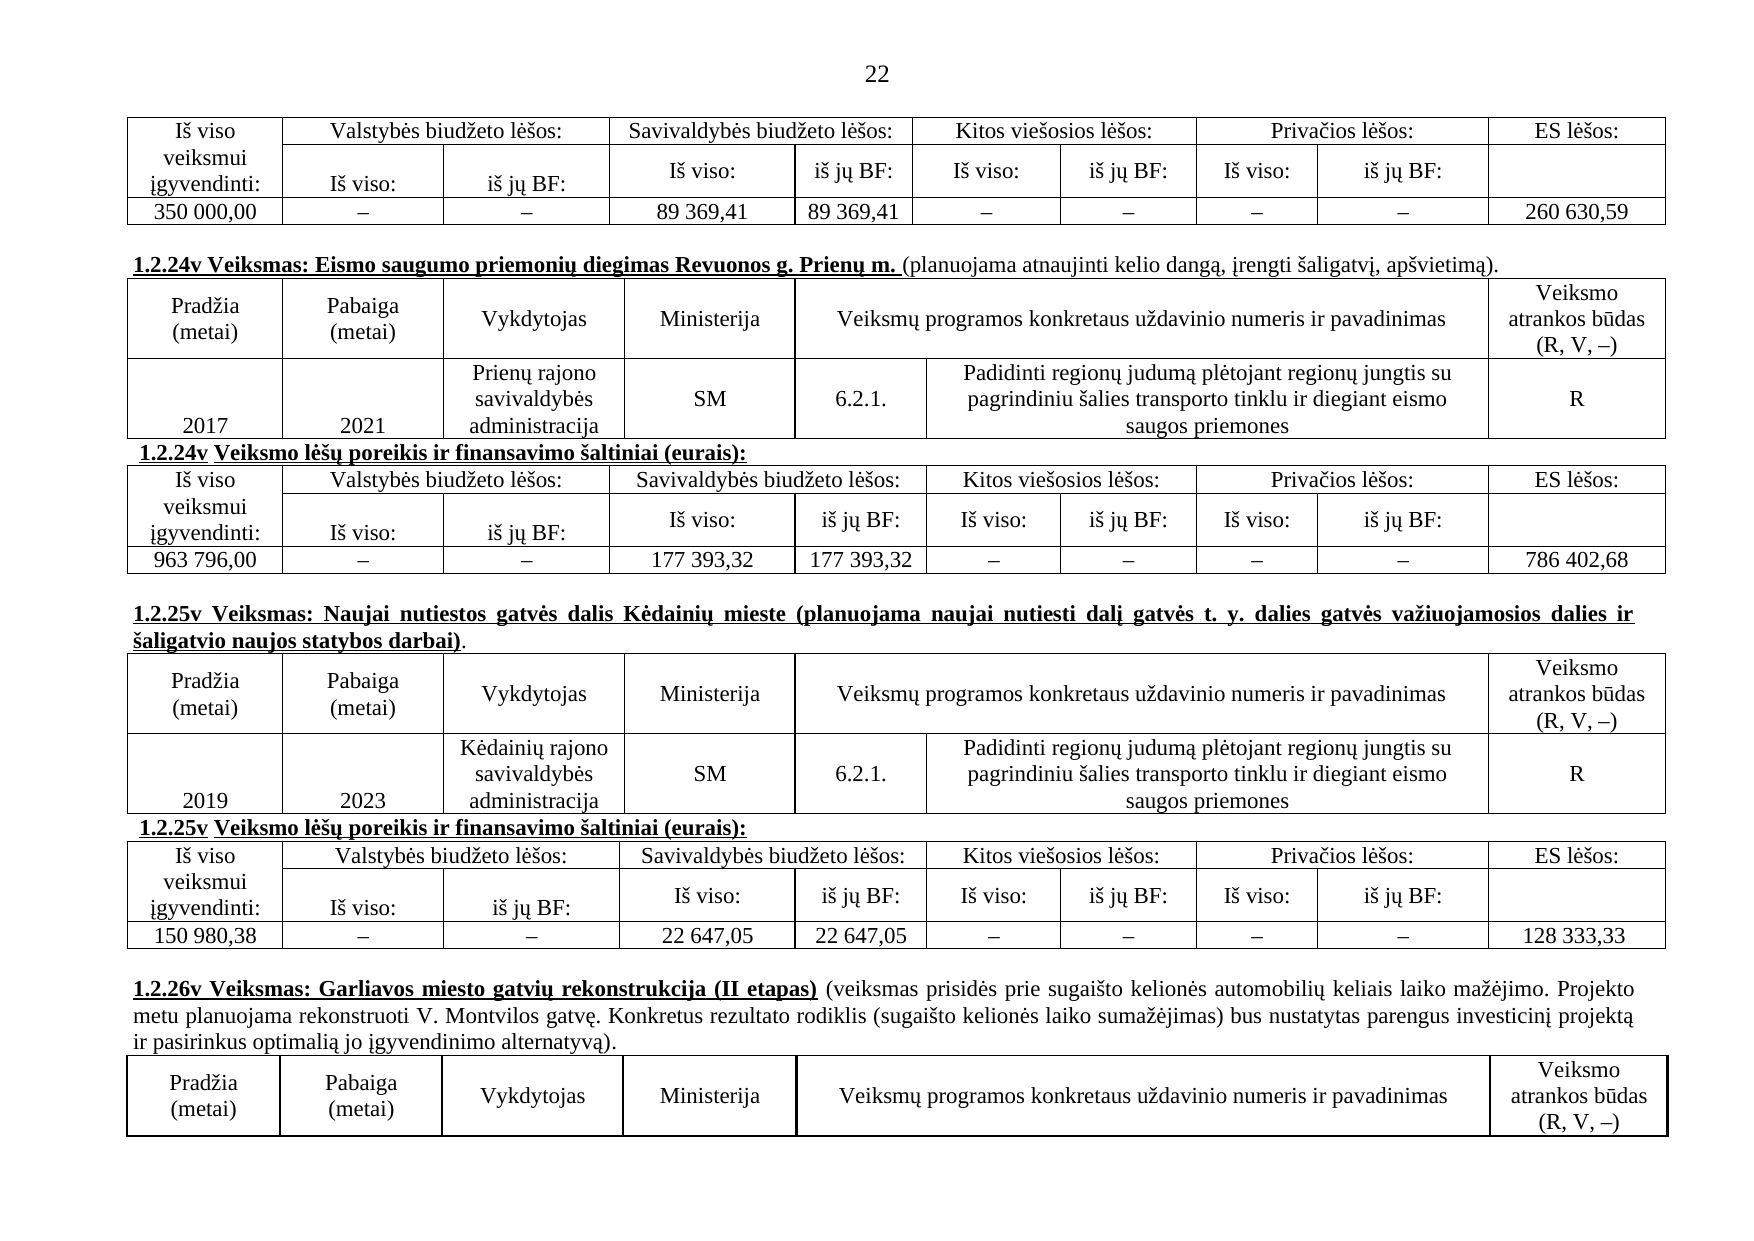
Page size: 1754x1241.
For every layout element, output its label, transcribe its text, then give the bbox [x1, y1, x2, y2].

table_cell Iš viso: [927, 869, 1060, 921]
table_cell 2023 [283, 734, 443, 813]
table_cell iš jų BF: [796, 869, 926, 921]
table_cell 6.2.1. [796, 359, 926, 438]
table_cell – [1318, 547, 1488, 573]
table_cell Iš viso veiksmui įgyvendinti: [128, 842, 282, 921]
table_header Pradžia (metai) [128, 654, 282, 733]
table_cell 260 630,59 [1489, 198, 1665, 224]
text 1.2.26v Veiksmas: Garliavos miesto gatvių rekonstrukcija (II etapas) (veiksmas prisidės prie sugaišto kelionės automobilių keliais laiko mažėjimo. Projekto metu planuojama rekonstruoti V. Montvilos gatvę. Konkretus rezultato rodiklis (sugaišto kelionės laiko sumažėjimas) bus nustatytas parengus investicinį projektą ir pasirinkus optimalią jo įgyvendinimo alternatyvą). [133, 976, 1636, 1054]
table_header Pabaiga (metai) [281, 1056, 441, 1135]
table_header Vykdytojas [444, 279, 624, 358]
table_cell – [283, 198, 443, 224]
table_header Veiksmų programos konkretaus uždavinio numeris ir pavadinimas [798, 1056, 1489, 1135]
table_cell – [913, 198, 1060, 224]
table_cell SM [625, 359, 794, 438]
table_cell 786 402,68 [1489, 547, 1665, 573]
table_cell – [444, 198, 609, 224]
table_cell Savivaldybės biudžeto lėšos: [610, 118, 912, 144]
table_cell iš jų BF: [1318, 145, 1488, 197]
table_cell – [283, 547, 443, 573]
table_cell Iš viso: [610, 145, 794, 197]
table_cell Iš viso veiksmui įgyvendinti: [128, 466, 282, 546]
table_header Pabaiga (metai) [283, 279, 443, 358]
table_cell – [1197, 922, 1317, 948]
table_cell – [283, 922, 443, 948]
table_cell iš jų BF: [1318, 869, 1488, 921]
table_header Veiksmo atrankos būdas (R, V, –) [1491, 1056, 1666, 1135]
table_cell Kitos viešosios lėšos: [927, 842, 1196, 868]
table_cell ES lėšos: [1489, 118, 1665, 144]
table_cell Iš viso: [610, 494, 794, 546]
table_cell iš jų BF: [444, 145, 609, 197]
table_cell 177 393,32 [610, 547, 794, 573]
table_cell – [444, 547, 609, 573]
table_cell iš jų BF: [796, 145, 912, 197]
table_cell 128 333,33 [1489, 922, 1665, 948]
table_cell Iš viso: [620, 869, 794, 921]
table_header Veiksmo atrankos būdas (R, V, –) [1489, 654, 1665, 733]
table_header Ministerija [625, 279, 794, 358]
table_cell Privačios lėšos: [1197, 842, 1488, 868]
table_cell [1489, 494, 1665, 546]
table_header Veiksmų programos konkretaus uždavinio numeris ir pavadinimas [796, 279, 1488, 358]
table_cell iš jų BF: [1318, 494, 1488, 546]
table_cell iš jų BF: [444, 869, 619, 921]
table_cell – [1061, 198, 1196, 224]
table_cell 22 647,05 [796, 922, 926, 948]
table_cell – [1318, 198, 1488, 224]
table_cell 22 647,05 [620, 922, 794, 948]
table_header Pradžia (metai) [128, 1056, 279, 1135]
table_cell 963 796,00 [128, 547, 282, 573]
table_header Pradžia (metai) [128, 279, 282, 358]
table_cell Iš viso: [1197, 494, 1317, 546]
table_cell Valstybės biudžeto lėšos: [283, 466, 609, 493]
table_header Ministerija [624, 1056, 795, 1135]
table_cell – [927, 547, 1060, 573]
table_cell [1489, 145, 1665, 197]
table_cell Iš viso: [1197, 145, 1317, 197]
table_cell iš jų BF: [444, 494, 609, 546]
table_cell – [1061, 547, 1196, 573]
table_cell Savivaldybės biudžeto lėšos: [620, 842, 926, 868]
table_cell Iš viso: [283, 869, 443, 921]
table_cell 2019 [128, 734, 282, 813]
table_cell – [1197, 198, 1317, 224]
table_cell 177 393,32 [796, 547, 926, 573]
table_cell 89 369,41 [610, 198, 794, 224]
table_header Veiksmo atrankos būdas (R, V, –) [1489, 279, 1665, 358]
table_cell SM [625, 734, 794, 813]
text 1.2.24v Veiksmas: Eismo saugumo priemonių diegimas Revuonos g. Prienų m. (planuojama atnaujinti kelio dangą, įrengti šaligatvį, apšvietimą). [118, 251, 1636, 278]
table_cell 6.2.1. [796, 734, 926, 813]
table_cell Iš viso: [283, 145, 443, 197]
table_cell 1.2.25v Veiksmo lėšų poreikis ir finansavimo šaltiniai (eurais): [128, 814, 1665, 841]
table_cell iš jų BF: [1061, 869, 1196, 921]
table_header Veiksmų programos konkretaus uždavinio numeris ir pavadinimas [796, 654, 1488, 733]
table_cell R [1489, 734, 1665, 813]
table_cell Iš viso: [913, 145, 1060, 197]
table_cell Padidinti regionų judumą plėtojant regionų jungtis su pagrindiniu šalies transporto tinklu ir diegiant eismo saugos priemones [927, 359, 1488, 438]
table_cell 1.2.24v Veiksmo lėšų poreikis ir finansavimo šaltiniai (eurais): [128, 439, 1665, 465]
table_header Pabaiga (metai) [283, 654, 443, 733]
table_cell ES lėšos: [1489, 842, 1665, 868]
table_cell iš jų BF: [1061, 494, 1196, 546]
table_cell Padidinti regionų judumą plėtojant regionų jungtis su pagrindiniu šalies transporto tinklu ir diegiant eismo saugos priemones [927, 734, 1488, 813]
table_cell Privačios lėšos: [1197, 466, 1488, 493]
table_cell Savivaldybės biudžeto lėšos: [610, 466, 926, 493]
text 1.2.25v Veiksmas: Naujai nutiestos gatvės dalis Kėdainių mieste (planuojama naujai nutiesti dalį gatvės t. y. dalies gatvės važiuojamosios dalies ir šaligatvio naujos statybos darbai). [133, 600, 1636, 653]
table_cell Iš viso: [1197, 869, 1317, 921]
table_cell Valstybės biudžeto lėšos: [283, 118, 609, 144]
table_cell 2021 [283, 359, 443, 438]
table_cell Kėdainių rajono savivaldybės administracija [444, 734, 624, 813]
table_cell Kitos viešosios lėšos: [927, 466, 1196, 493]
table_cell 150 980,38 [128, 922, 282, 948]
table_cell 2017 [128, 359, 282, 438]
table_cell Privačios lėšos: [1197, 118, 1488, 144]
table_header Ministerija [625, 654, 794, 733]
table_cell 350 000,00 [128, 198, 282, 224]
table_cell Iš viso: [283, 494, 443, 546]
table_cell [1489, 869, 1665, 921]
table_cell R [1489, 359, 1665, 438]
table_cell – [444, 922, 619, 948]
table_cell Iš viso: [927, 494, 1060, 546]
table_cell ES lėšos: [1489, 466, 1665, 493]
table_cell – [1318, 922, 1488, 948]
table_cell Iš viso veiksmui įgyvendinti: [128, 118, 282, 197]
table_cell Valstybės biudžeto lėšos: [283, 842, 619, 868]
table_cell 89 369,41 [796, 198, 912, 224]
table_header Vykdytojas [443, 1056, 622, 1135]
table_cell iš jų BF: [1061, 145, 1196, 197]
table_header Vykdytojas [444, 654, 624, 733]
table_cell Kitos viešosios lėšos: [913, 118, 1196, 144]
table_cell – [1197, 547, 1317, 573]
table_cell – [1061, 922, 1196, 948]
table_cell – [927, 922, 1060, 948]
table_cell Prienų rajono savivaldybės administracija [444, 359, 624, 438]
table_cell iš jų BF: [796, 494, 926, 546]
